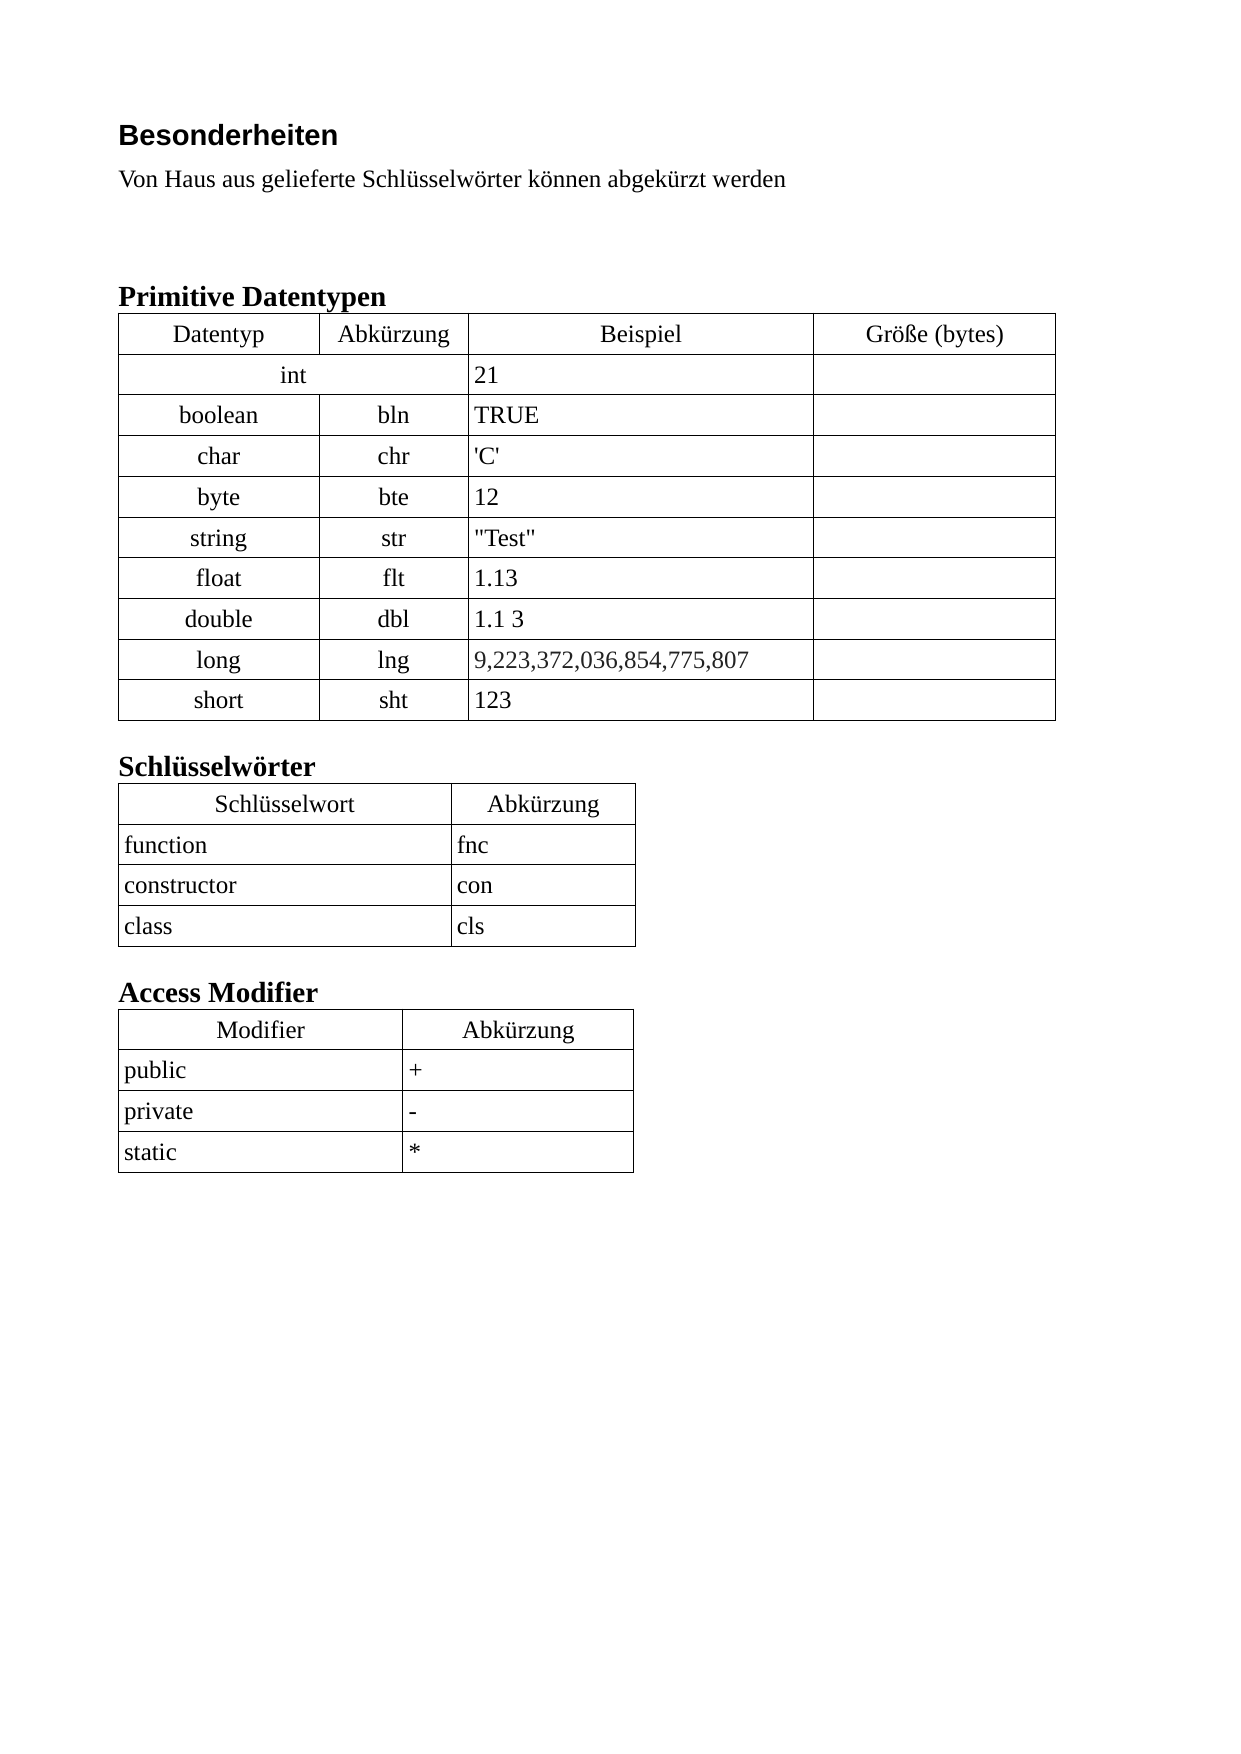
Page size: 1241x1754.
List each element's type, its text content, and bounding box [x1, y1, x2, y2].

text Access Modifier [118, 975, 1122, 1008]
table_cell sht [320, 680, 468, 720]
table_cell 123 [469, 680, 813, 720]
table_cell static [119, 1132, 402, 1171]
table_cell long [119, 640, 319, 679]
table_cell TRUE [469, 395, 813, 435]
table_cell [814, 680, 1055, 720]
table_header Modifier [119, 1010, 402, 1049]
table_cell [814, 558, 1055, 598]
text Schlüsselwörter [118, 749, 1122, 783]
table_cell bln [320, 395, 468, 435]
table_cell 1.13 [469, 558, 813, 598]
table_cell str [320, 518, 468, 557]
table_cell flt [320, 558, 468, 598]
text Primitive Datentypen [118, 279, 1122, 313]
table_cell [814, 355, 1055, 394]
table_cell 12 [469, 477, 813, 516]
table_cell chr [320, 436, 468, 476]
table_cell [814, 395, 1055, 435]
table_cell public [119, 1050, 402, 1090]
table_cell 21 [469, 355, 813, 394]
table_cell lng [320, 640, 468, 679]
table_cell 9,223,372,036,854,775,807 [469, 640, 813, 679]
text Von Haus aus gelieferte Schlüsselwörter können abgekürzt werden [118, 164, 1122, 193]
table_cell - [403, 1091, 633, 1131]
table_cell con [452, 865, 635, 905]
table_cell [814, 599, 1055, 638]
table_cell class [119, 906, 451, 946]
table_header Größe (bytes) [814, 314, 1055, 353]
table_cell [814, 477, 1055, 516]
table_header Abkürzung [403, 1010, 633, 1049]
table_cell int [119, 355, 468, 394]
table_cell private [119, 1091, 402, 1131]
table_cell [814, 640, 1055, 679]
table_cell string [119, 518, 319, 557]
table_cell 'C' [469, 436, 813, 476]
table_cell function [119, 825, 451, 864]
table_cell [814, 518, 1055, 557]
table_header Datentyp [119, 314, 319, 353]
table_cell boolean [119, 395, 319, 435]
table_cell * [403, 1132, 633, 1171]
table_header Abkürzung [452, 784, 635, 823]
table_cell [814, 436, 1055, 476]
table_header Schlüsselwort [119, 784, 451, 823]
table_cell cls [452, 906, 635, 946]
table_cell float [119, 558, 319, 598]
table_cell dbl [320, 599, 468, 638]
table_header Abkürzung [320, 314, 468, 353]
table_cell "Test" [469, 518, 813, 557]
table_cell fnc [452, 825, 635, 864]
table_cell short [119, 680, 319, 720]
table_cell 1.1 3 [469, 599, 813, 638]
table_cell + [403, 1050, 633, 1090]
table_cell bte [320, 477, 468, 516]
table_cell byte [119, 477, 319, 516]
table_cell double [119, 599, 319, 638]
table_header Beispiel [469, 314, 813, 353]
subtitle Besonderheiten [118, 118, 1122, 152]
table_cell constructor [119, 865, 451, 905]
table_cell char [119, 436, 319, 476]
